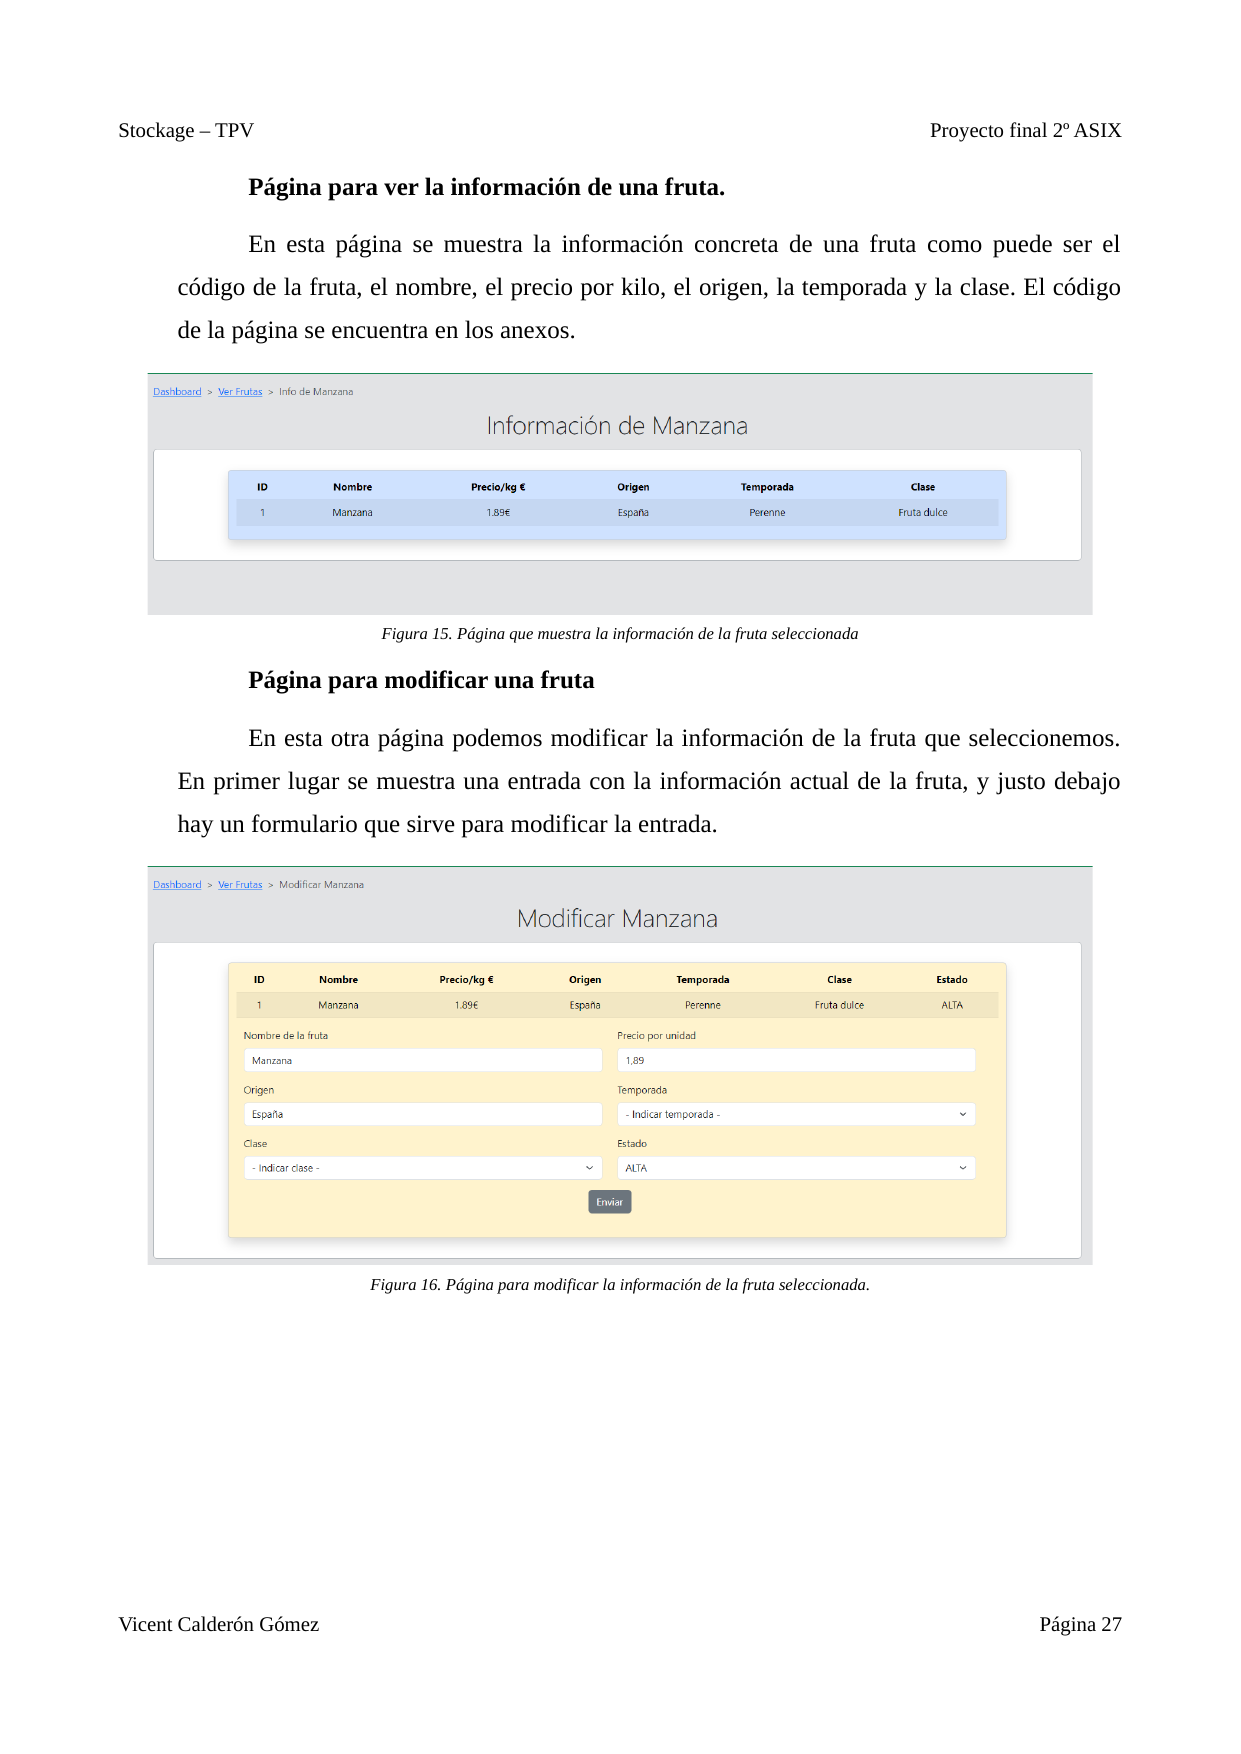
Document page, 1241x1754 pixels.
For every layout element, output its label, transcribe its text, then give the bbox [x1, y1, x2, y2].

text En esta página se muestra la información concreta de una fruta como puede ser el código de la fruta, el nombre, el precio por kilo, el origen, la temporada y la clase. El código de la página se encuentra en los anexos. [177, 229, 1122, 344]
text Figura 15. Página que muestra la información de la fruta seleccionada [118, 615, 1122, 643]
picture [147, 373, 1093, 615]
text Página para modificar una fruta [177, 665, 1122, 694]
text Página para ver la información de una fruta. [177, 172, 1122, 200]
text Figura 16. Página para modificar la información de la fruta seleccionada. [118, 1265, 1122, 1293]
text En esta otra página podemos modificar la información de la fruta que seleccionemos. En primer lugar se muestra una entrada con la información actual de la fruta, y justo debajo hay un formulario que sirve para modificar la entrada. [177, 723, 1122, 838]
picture [147, 866, 1093, 1265]
